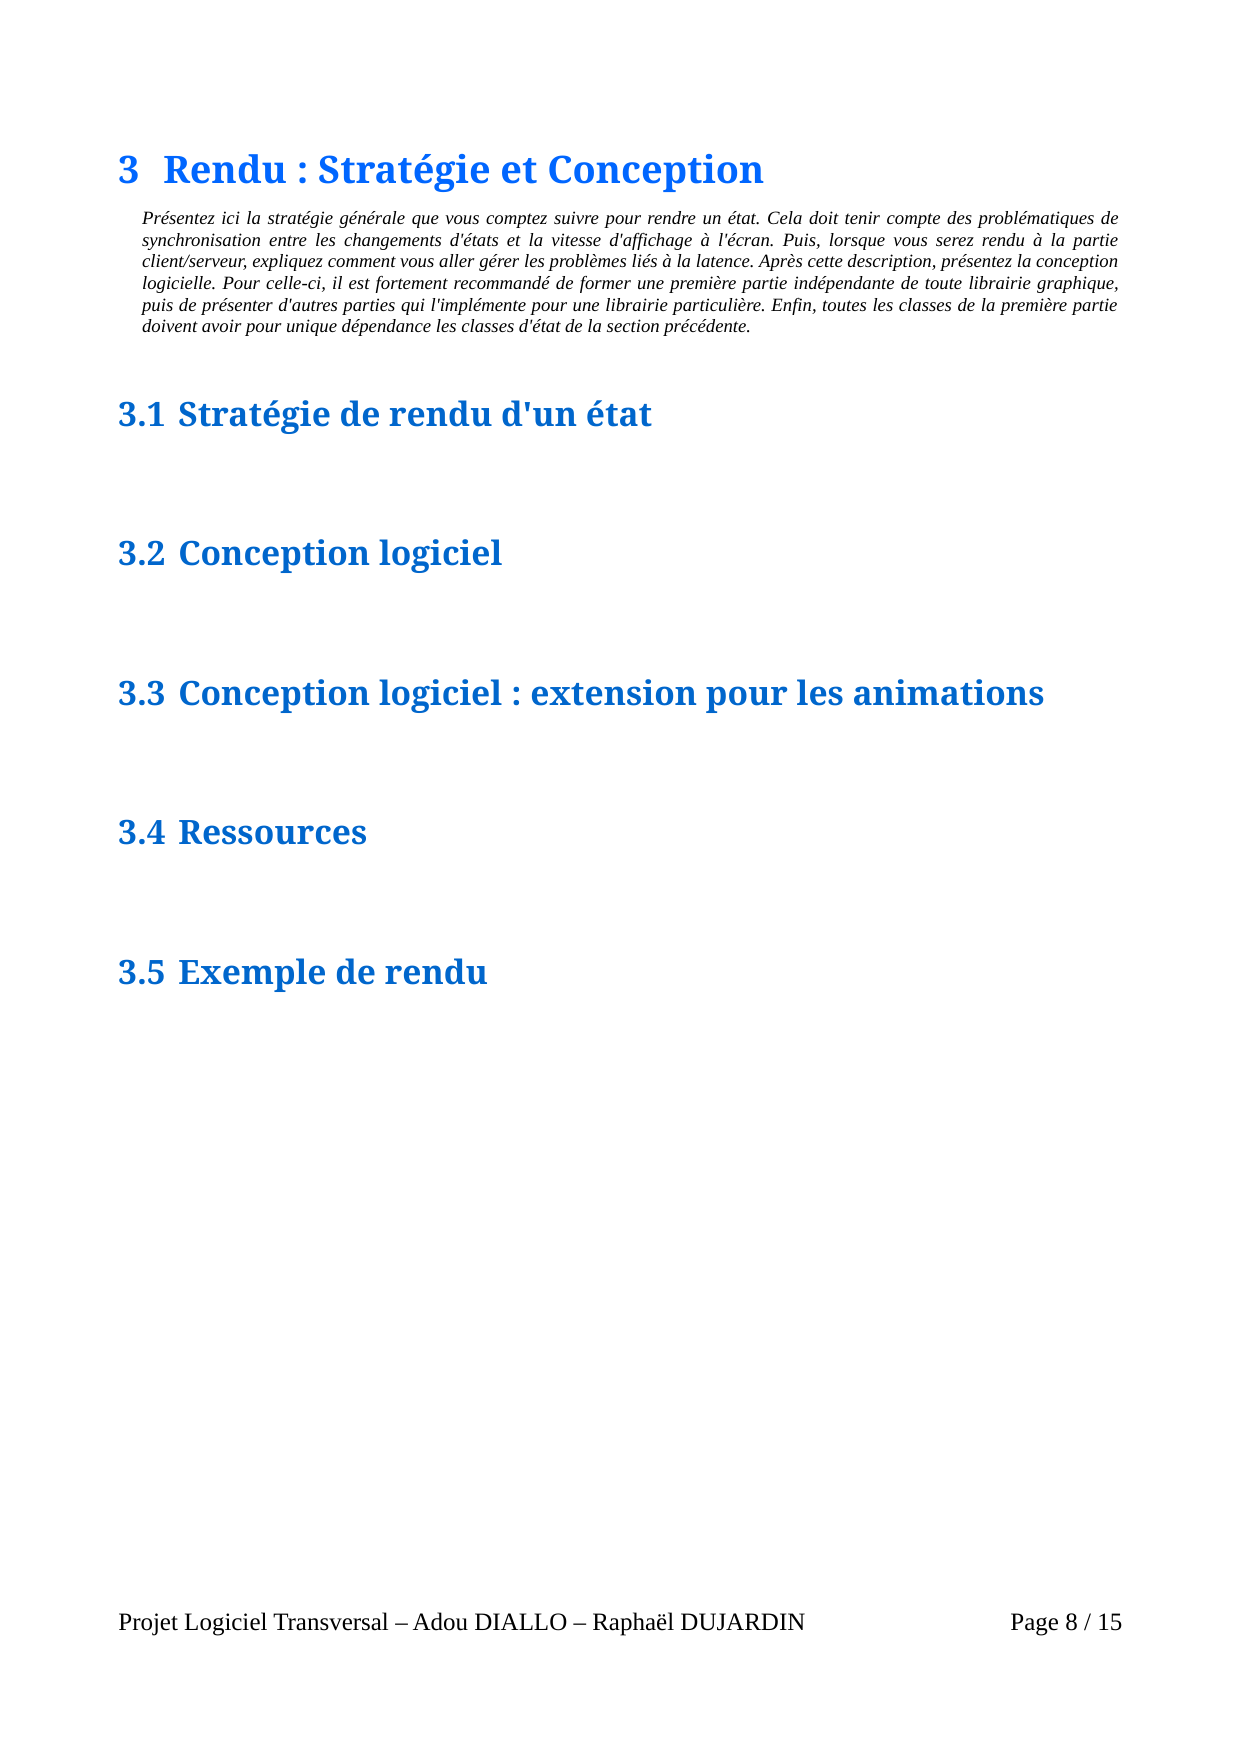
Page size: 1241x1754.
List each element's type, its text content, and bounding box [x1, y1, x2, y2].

subtitle Rendu : Stratégie et Conception [118, 143, 1122, 195]
subtitle Ressources [118, 809, 1122, 854]
subtitle Stratégie de rendu d'un état [118, 390, 1122, 436]
subtitle Conception logiciel [118, 530, 1122, 576]
subtitle Conception logiciel : extension pour les animations [118, 669, 1122, 715]
text Présentez ici la stratégie générale que vous comptez suivre pour rendre un état. Cela doit tenir compte des problématiques de synchronisation entre les changements d'états et la vitesse d'affichage à l'écran. Puis, lorsque vous serez rendu à la partie client/serveur, expliquez comment vous aller gérer les problèmes liés à la latence. Après cette description, présentez la conception logicielle. Pour celle-ci, il est fortement recommandé de former une première partie indépendante de toute librairie graphique, puis de présenter d'autres parties qui l'implémente pour une librairie particulière. Enfin, toutes les classes de la première partie doivent avoir pour unique dépendance les classes d'état de la section précédente. [142, 207, 1122, 337]
subtitle Exemple de rendu [118, 948, 1122, 994]
